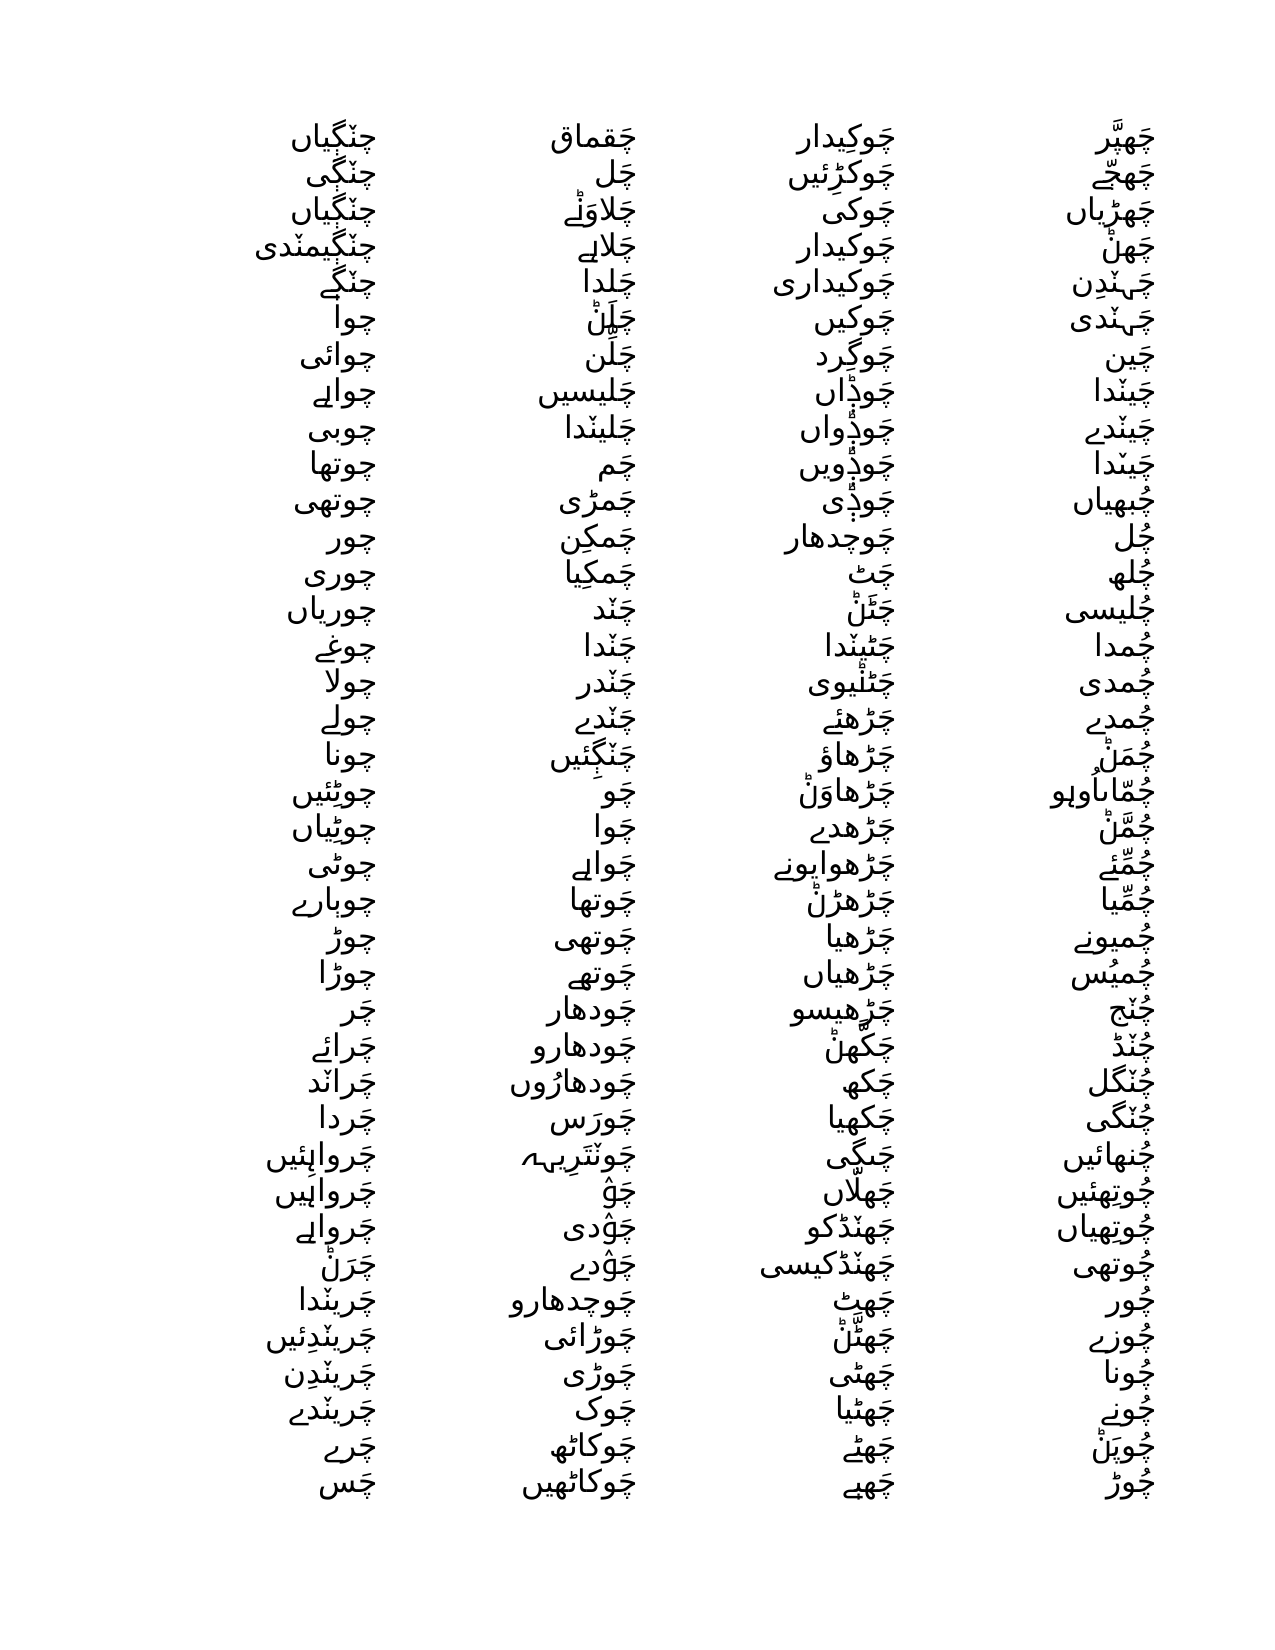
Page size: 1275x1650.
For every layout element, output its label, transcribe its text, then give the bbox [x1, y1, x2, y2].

text چُوتھی [897, 1245, 1157, 1281]
text چَلیسیں [378, 373, 637, 409]
text چنٚڳی [118, 154, 378, 191]
text چَوٛدے [378, 1245, 637, 1281]
text چَلاوَݨے [378, 191, 637, 227]
text چَنٚدے [378, 700, 637, 736]
text چنٚڳے [118, 263, 378, 300]
text چُنٚگی [897, 1100, 1157, 1136]
text چَردا [118, 1100, 378, 1136]
text چَوکی [637, 191, 897, 227]
text چَوکِیدار [637, 118, 897, 154]
text چُنٚڈ [897, 1027, 1157, 1063]
text چولا [118, 663, 378, 700]
text چَوݙاں [637, 373, 897, 409]
text چَوچدھارو [378, 1281, 637, 1318]
text چَٹینٚدا [637, 627, 897, 663]
text چَرینٚدِئیں [118, 1318, 378, 1354]
text چَٹ [637, 554, 897, 591]
text چوغے [118, 627, 378, 663]
text چَودھار [378, 991, 637, 1027]
text چَھنٚڈکیسی [637, 1245, 897, 1281]
text چَلاہے [378, 227, 637, 263]
text چوٻارے [118, 882, 378, 918]
text چُبھیاں [897, 482, 1157, 518]
text چَمڑی [378, 482, 637, 518]
text چَہنٚدِن [897, 263, 1157, 300]
text چُمدے [897, 700, 1157, 736]
text چَڑھڑݨ [637, 882, 897, 918]
text چَکھیا [637, 1100, 897, 1136]
text چَرینٚدے [118, 1391, 378, 1427]
text چَونٚتَرِیہہ [378, 1136, 637, 1172]
text چَہنٚدی [897, 300, 1157, 336]
text چولے [118, 700, 378, 736]
text چَٹَݨ [637, 591, 897, 627]
text چَوگِرد [637, 336, 897, 373]
text چُمَّݨ [897, 809, 1157, 845]
text چَو​چدھار [637, 518, 897, 554]
text چُمیُس [897, 954, 1157, 991]
text چوتھا [118, 445, 378, 482]
text چَو [378, 772, 637, 809]
text چَلدا [378, 263, 637, 300]
text چَڑھیا [637, 918, 897, 954]
text چَڑھاؤ [637, 736, 897, 772]
text چَوتھی [378, 918, 637, 954]
text چَر [118, 991, 378, 1027]
text چنٚڳیاں [118, 191, 378, 227]
text چُوتِھیاں [897, 1209, 1157, 1245]
text چَوتھے [378, 954, 637, 991]
text چَودھارُوں [378, 1063, 637, 1100]
text چَڑھوایونے [637, 845, 897, 882]
text چونا [118, 736, 378, 772]
text چَرانٚد [118, 1063, 378, 1100]
text چَمکِیا [378, 554, 637, 591]
text چوری [118, 554, 378, 591]
text چور [118, 518, 378, 554]
text چَوٛدی [378, 1209, 637, 1245]
text چَوٛ [378, 1172, 637, 1209]
text چُمِّیا [897, 882, 1157, 918]
text چوٹِیاں [118, 809, 378, 845]
text چُوتِھئیں [897, 1172, 1157, 1209]
text چَوکیدار [637, 227, 897, 263]
text چَوکاٹھیں [378, 1463, 637, 1499]
text چَوک [378, 1391, 637, 1427]
text چَھٹی [637, 1354, 897, 1391]
text چَواہے [378, 845, 637, 882]
text چَودھارو [378, 1027, 637, 1063]
text چُوزے [897, 1318, 1157, 1354]
text چَھٹے [637, 1427, 897, 1463]
text چَلَݨ [378, 300, 637, 336]
text چَھپَّر [897, 118, 1157, 154]
text چَنٚدا [378, 627, 637, 663]
text چَھٹیا [637, 1391, 897, 1427]
text چوائی [118, 336, 378, 373]
text چَھٻے [637, 1463, 897, 1499]
text چَھنٚڈکو [637, 1209, 897, 1245]
text چوڑ [118, 918, 378, 954]
text چَکَّھݨ [637, 1027, 897, 1063]
text چَیںٚدا [897, 445, 1157, 482]
text چَڑھیاں [637, 954, 897, 991]
text چَوݙی [637, 482, 897, 518]
text چُمّاںاُوہو [897, 772, 1157, 809]
text چُنٚج [897, 991, 1157, 1027]
text چَرواہیں [118, 1172, 378, 1209]
text چواہے [118, 373, 378, 409]
text چوتھی [118, 482, 378, 518]
text چنٚڳِیاں [118, 118, 378, 154]
text چُوڑ [897, 1463, 1157, 1499]
text چَوݙویں [637, 445, 897, 482]
text چَڑھدے [637, 809, 897, 845]
text چَھٹَّݨ [637, 1318, 897, 1354]
text چَوا [378, 809, 637, 845]
text چَھڑیاں [897, 191, 1157, 227]
text چَوڑی [378, 1354, 637, 1391]
text چَقماق [378, 118, 637, 154]
text چَھلّاں [637, 1172, 897, 1209]
text چَرائے [118, 1027, 378, 1063]
text چوٹِئیں [118, 772, 378, 809]
text چَڑھاوَݨ [637, 772, 897, 809]
text چَوکیداری [637, 263, 897, 300]
text چَم [378, 445, 637, 482]
text چُنٚگل [897, 1063, 1157, 1100]
text چَڑھئے [637, 700, 897, 736]
text چَس [118, 1463, 378, 1499]
text چُمِّئے [897, 845, 1157, 882]
text چَوکڑِئیں [637, 154, 897, 191]
text چُمَݨ [897, 736, 1157, 772]
text چَرَݨ [118, 1245, 378, 1281]
text چَکھ [637, 1063, 897, 1100]
text چَنٚدر [378, 663, 637, 700]
text چَرینٚدِن [118, 1354, 378, 1391]
text چَوتھا [378, 882, 637, 918]
text چَڑھیسو [637, 991, 897, 1027]
text چَل [378, 154, 637, 191]
text چَورَس [378, 1100, 637, 1136]
text چَین [897, 336, 1157, 373]
text چُونے [897, 1391, 1157, 1427]
text چَینٚدا [897, 373, 1157, 409]
text چَرے [118, 1427, 378, 1463]
text چُمدی [897, 663, 1157, 700]
text چُنھائیں [897, 1136, 1157, 1172]
text چُمیونے [897, 918, 1157, 954]
text چُمدا [897, 627, 1157, 663]
text چَرواہے [118, 1209, 378, 1245]
text چَھٹ [637, 1281, 897, 1318]
text چَںڳی [637, 1136, 897, 1172]
text چُلھ [897, 554, 1157, 591]
text چَمکِن [378, 518, 637, 554]
text چوبی [118, 409, 378, 445]
text چَرواہِئیں [118, 1136, 378, 1172]
text چُوپَݨ [897, 1427, 1157, 1463]
text چَنٚڳِئیں [378, 736, 637, 772]
text چوریاں [118, 591, 378, 627]
text چَوکیں [637, 300, 897, 336]
text چُونا [897, 1354, 1157, 1391]
text چَھڄّے [897, 154, 1157, 191]
text چوٹی [118, 845, 378, 882]
text چُلیسی [897, 591, 1157, 627]
text چوڑا [118, 954, 378, 991]
text چَھݨ [897, 227, 1157, 263]
text چَرینٚدا [118, 1281, 378, 1318]
text چنٚڳی﻿منٚدی [118, 227, 378, 263]
text چَٹݨیوی [637, 663, 897, 700]
text چَوݙواں [637, 409, 897, 445]
text چَنٚد [378, 591, 637, 627]
text چَلینٚدا [378, 409, 637, 445]
text چَوڑائی [378, 1318, 637, 1354]
text چَوکاٹھ [378, 1427, 637, 1463]
text چُل [897, 518, 1157, 554]
text چَلِّن [378, 336, 637, 373]
text چُور [897, 1281, 1157, 1318]
text چوا [118, 300, 378, 336]
text چَینٚدے [897, 409, 1157, 445]
